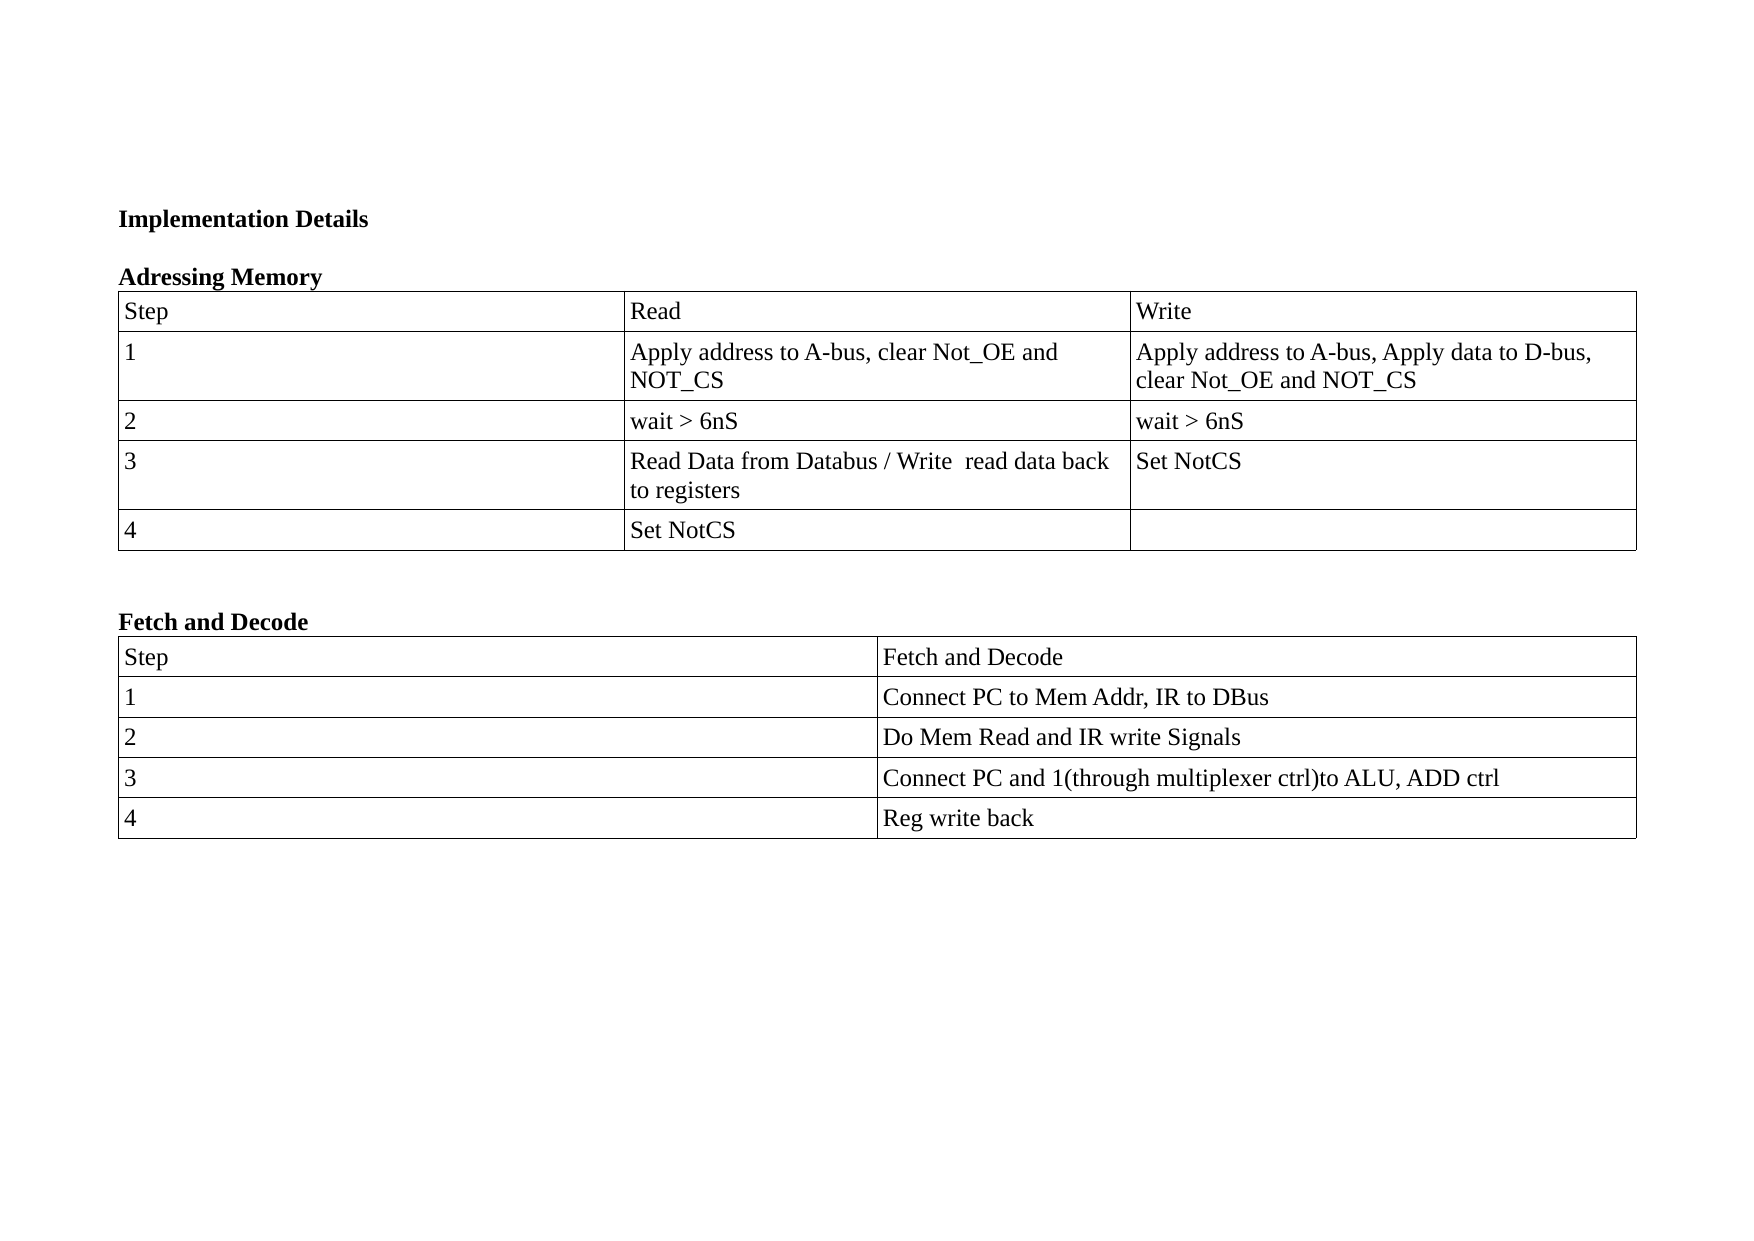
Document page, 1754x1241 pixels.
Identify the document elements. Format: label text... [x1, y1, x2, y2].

table_cell 3 [119, 758, 877, 797]
table_cell Apply address to A-bus, Apply data to D-bus, clear Not_OE and NOT_CS [1131, 332, 1636, 400]
table_cell 1 [119, 332, 624, 400]
table_cell Connect PC and 1(through multiplexer ctrl)to ALU, ADD ctrl [878, 758, 1636, 797]
table_cell 4 [119, 798, 877, 838]
table_cell Set NotCS [625, 510, 1130, 550]
table_cell Connect PC to Mem Addr, IR to DBus [878, 677, 1636, 717]
table_cell Read Data from Databus / Write read data back to registers [625, 441, 1130, 509]
table_cell Apply address to A-bus, clear Not_OE and NOT_CS [625, 332, 1130, 400]
text Fetch and Decode [118, 607, 1636, 636]
table_cell 2 [119, 401, 624, 440]
table_cell 3 [119, 441, 624, 509]
table_header Fetch and Decode [878, 637, 1636, 676]
table_cell wait > 6nS [625, 401, 1130, 440]
table_header Step [119, 292, 624, 331]
text Adressing Memory [118, 262, 1636, 291]
table_cell wait > 6nS [1131, 401, 1636, 440]
table_cell [1131, 510, 1636, 550]
table_header Write [1131, 292, 1636, 331]
table_cell 4 [119, 510, 624, 550]
table_cell 1 [119, 677, 877, 717]
table_cell Reg write back [878, 798, 1636, 838]
table_header Read [625, 292, 1130, 331]
table_header Step [119, 637, 877, 676]
table_cell Do Mem Read and IR write Signals [878, 718, 1636, 757]
table_cell Set NotCS [1131, 441, 1636, 509]
text Implementation Details [118, 204, 1636, 233]
table_cell 2 [119, 718, 877, 757]
